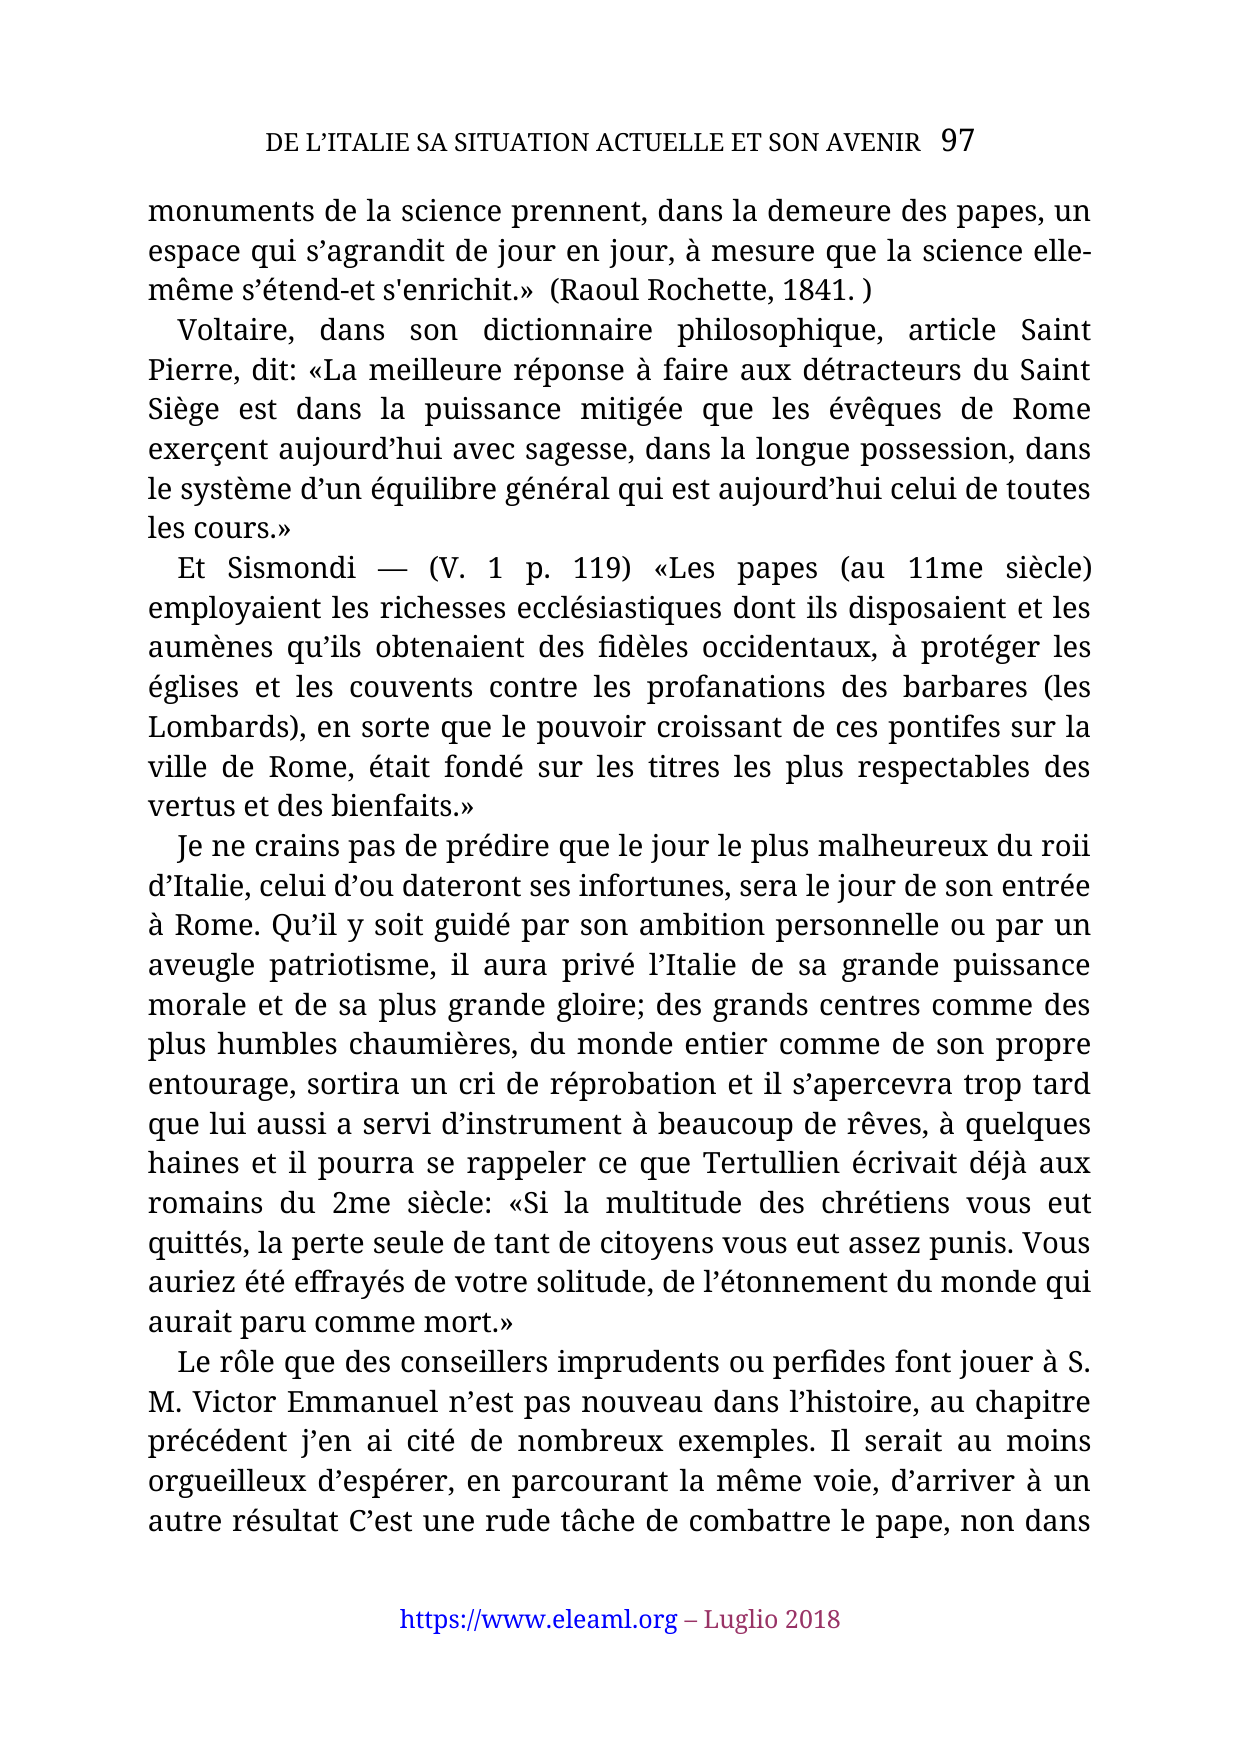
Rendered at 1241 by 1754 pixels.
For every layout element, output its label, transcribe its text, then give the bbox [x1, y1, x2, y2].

text Et Sismondi — (V. 1 p. 119) «Les papes (au 11me siècle) employaient les richesses ecclésiastiques dont ils disposaient et les aumènes qu’ils obtenaient des fidèles occidentaux, à protéger les églises et les couvents contre les profanations des barbares (les Lombards), en sorte que le pouvoir croissant de ces pontifes sur la ville de Rome, était fondé sur les titres les plus respectables des vertus et des bienfaits.» [148, 547, 1093, 825]
text monuments de la science prennent, dans la demeure des papes, un espace qui s’agrandit de jour en jour, à mesure que la science elle-même s’étend-et s'enrichit.» (Raoul Rochette, 1841. ) [148, 190, 1093, 309]
text Voltaire, dans son dictionnaire philosophique, article Saint Pierre, dit: «La meilleure réponse à faire aux détracteurs du Saint Siège est dans la puissance mitigée que les évêques de Rome exerçent aujourd’hui avec sagesse, dans la longue possession, dans le système d’un équilibre général qui est aujourd’hui celui de toutes les cours.» [148, 309, 1093, 547]
text Je ne crains pas de prédire que le jour le plus malheureux du roii d’Italie, celui d’ou dateront ses infortunes, sera le jour de son entrée à Rome. Qu’il y soit guidé par son ambition personnelle ou par un aveugle patriotisme, il aura privé l’Italie de sa grande puissance morale et de sa plus grande gloire; des grands centres comme des plus humbles chaumières, du monde entier comme de son propre entourage, sortira un cri de réprobation et il s’apercevra trop tard que lui aussi a servi d’instrument à beaucoup de rêves, à quelques haines et il pourra se rappeler ce que Tertullien écrivait déjà aux romains du 2me siècle: «Si la multitude des chrétiens vous eut quittés, la perte seule de tant de citoyens vous eut assez punis. Vous auriez été effrayés de votre solitude, de l’étonnement du monde qui aurait paru comme mort.» [148, 825, 1093, 1341]
text Le rôle que des conseillers imprudents ou perfides font jouer à S. M. Victor Emmanuel n’est pas nouveau dans l’histoire, au chapitre précédent j’en ai cité de nombreux exemples. Il serait au moins orgueilleux d’espérer, en parcourant la même voie, d’arriver à un autre résultat C’est une rude tâche de combattre le pape, non dans [148, 1341, 1093, 1539]
